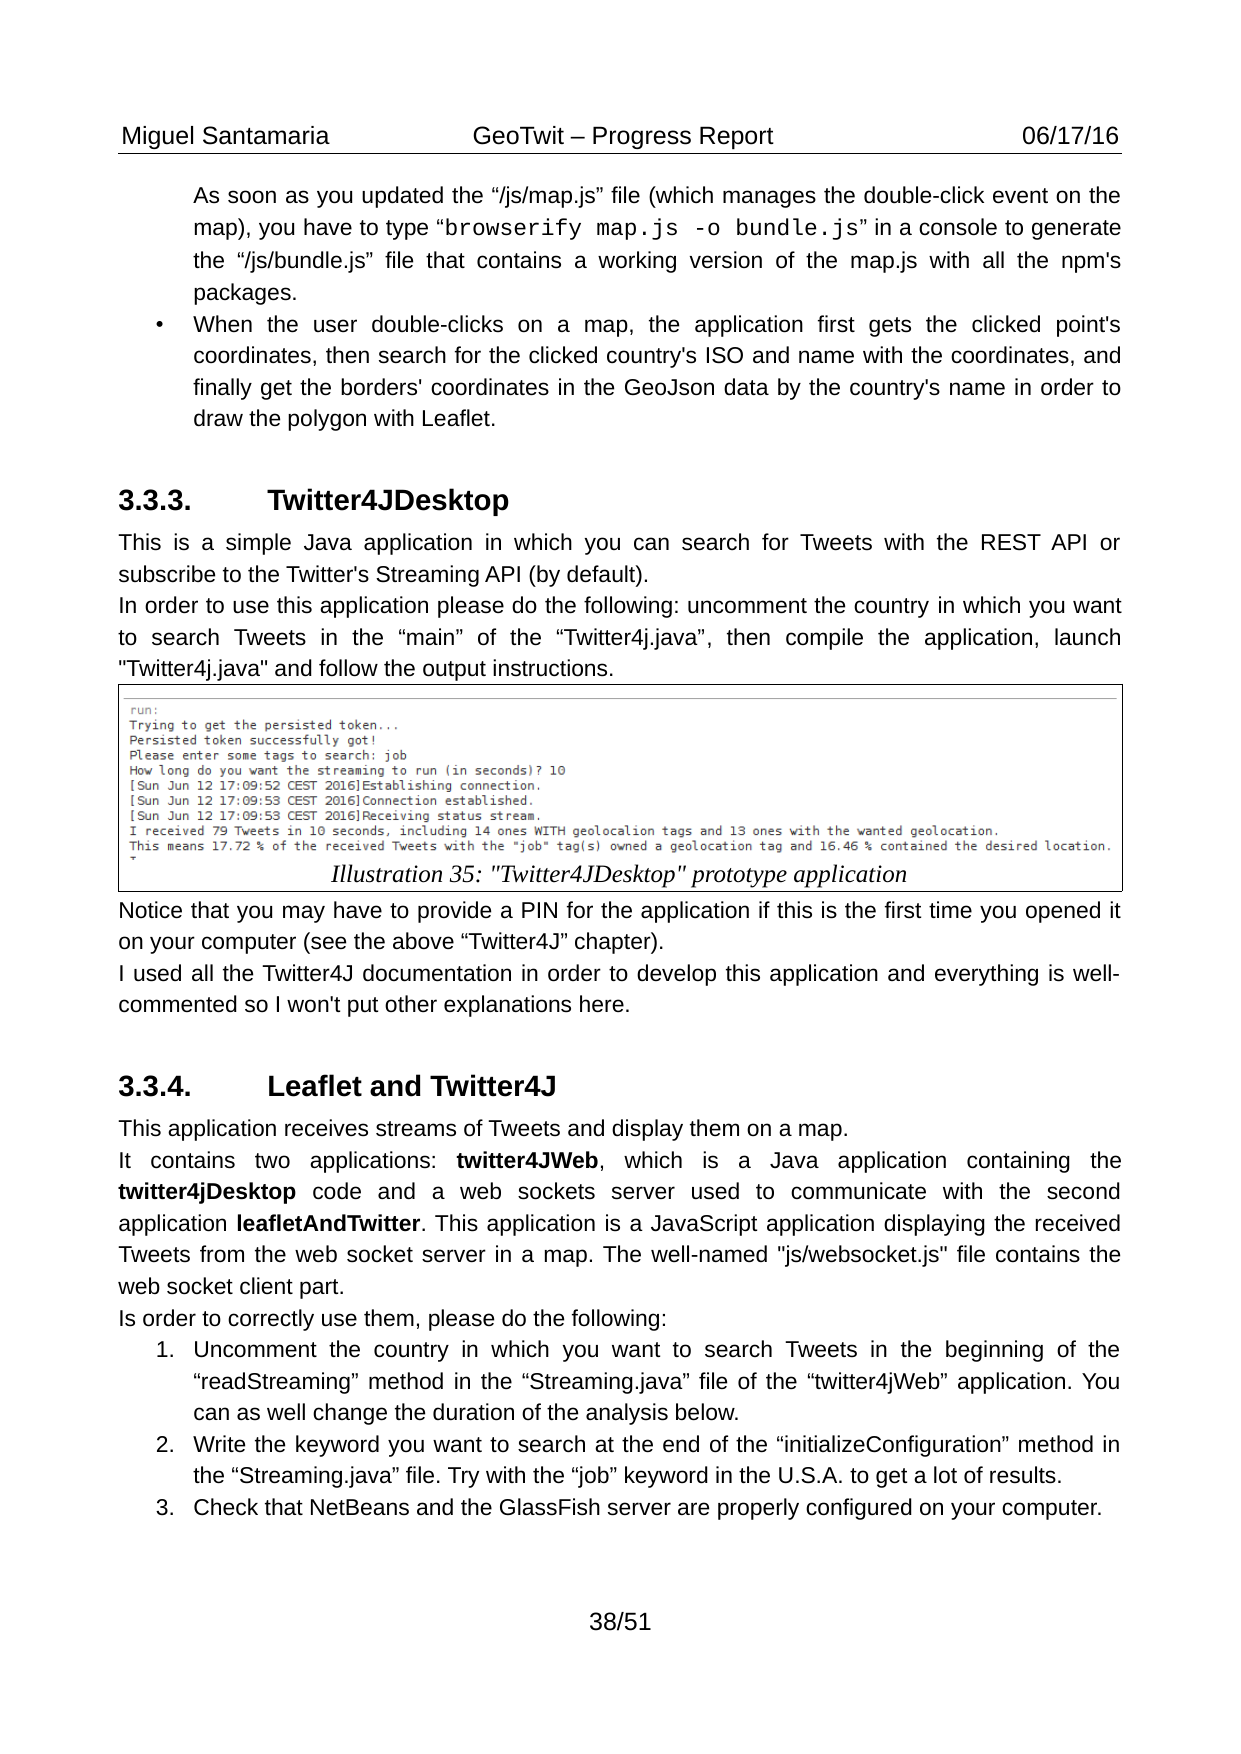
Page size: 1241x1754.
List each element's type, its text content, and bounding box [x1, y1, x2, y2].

text I used all the Twitter4J documentation in order to develop this application and everything is well-commented so I won't put other explanations here. [118, 960, 1122, 1018]
list As soon as you updated the “/js/map.js” file (which manages the double-click event on the map), you have to type “browserify map.js -o bundle.js” in a console to generate the “/js/bundle.js” file that contains a working version of the map.js with all the npm's packages. [156, 182, 1122, 305]
list Uncomment the country in which you want to search Tweets in the beginning of the “readStreaming” method in the “Streaming.java” file of the “twitter4jWeb” application. You can as well change the duration of the analysis below. [156, 1336, 1122, 1426]
text This application receives streams of Tweets and display them on a map. [118, 1115, 1122, 1142]
text Notice that you may have to provide a PIN for the application if this is the first time you opened it on your computer (see the above “Twitter4J” chapter). [118, 892, 1122, 954]
list Check that NetBeans and the GlassFish server are properly configured on your computer. [156, 1494, 1122, 1520]
text Is order to correctly use them, please do the following: [118, 1304, 1122, 1331]
subtitle Leaflet and Twitter4J [118, 1069, 1122, 1103]
text It contains two applications: twitter4JWeb, which is a Java application containing the twitter4jDesktop code and a web sockets server used to communicate with the second application leafletAndTwitter. This application is a JavaScript application displaying the received Tweets from the web socket server in a map. The well-named "js/websocket.js" file contains the web socket client part. [118, 1147, 1122, 1299]
picture [123, 698, 1117, 860]
text Illustration 35: "Twitter4JDesktop" prototype application [121, 857, 1119, 888]
list Write the keyword you want to search at the end of the “initializeConfiguration” method in the “Streaming.java” file. Try with the “job” keyword in the U.S.A. to get a lot of results. [156, 1431, 1122, 1489]
text This is a simple Java application in which you can search for Tweets with the REST API or subscribe to the Twitter's Streaming API (by default). [118, 529, 1122, 587]
subtitle Twitter4JDesktop [118, 483, 1122, 517]
list When the user double-clicks on a map, the application first gets the clicked point's coordinates, then search for the clicked country's ISO and name with the coordinates, and finally get the borders' coordinates in the GeoJson data by the country's name in order to draw the polygon with Leaflet. [156, 311, 1122, 432]
text In order to use this application please do the following: uncomment the country in which you want to search Tweets in the “main” of the “Twitter4j.java”, then compile the application, launch "Twitter4j.java" and follow the output instructions. [118, 592, 1122, 682]
text [119, 857, 1122, 891]
